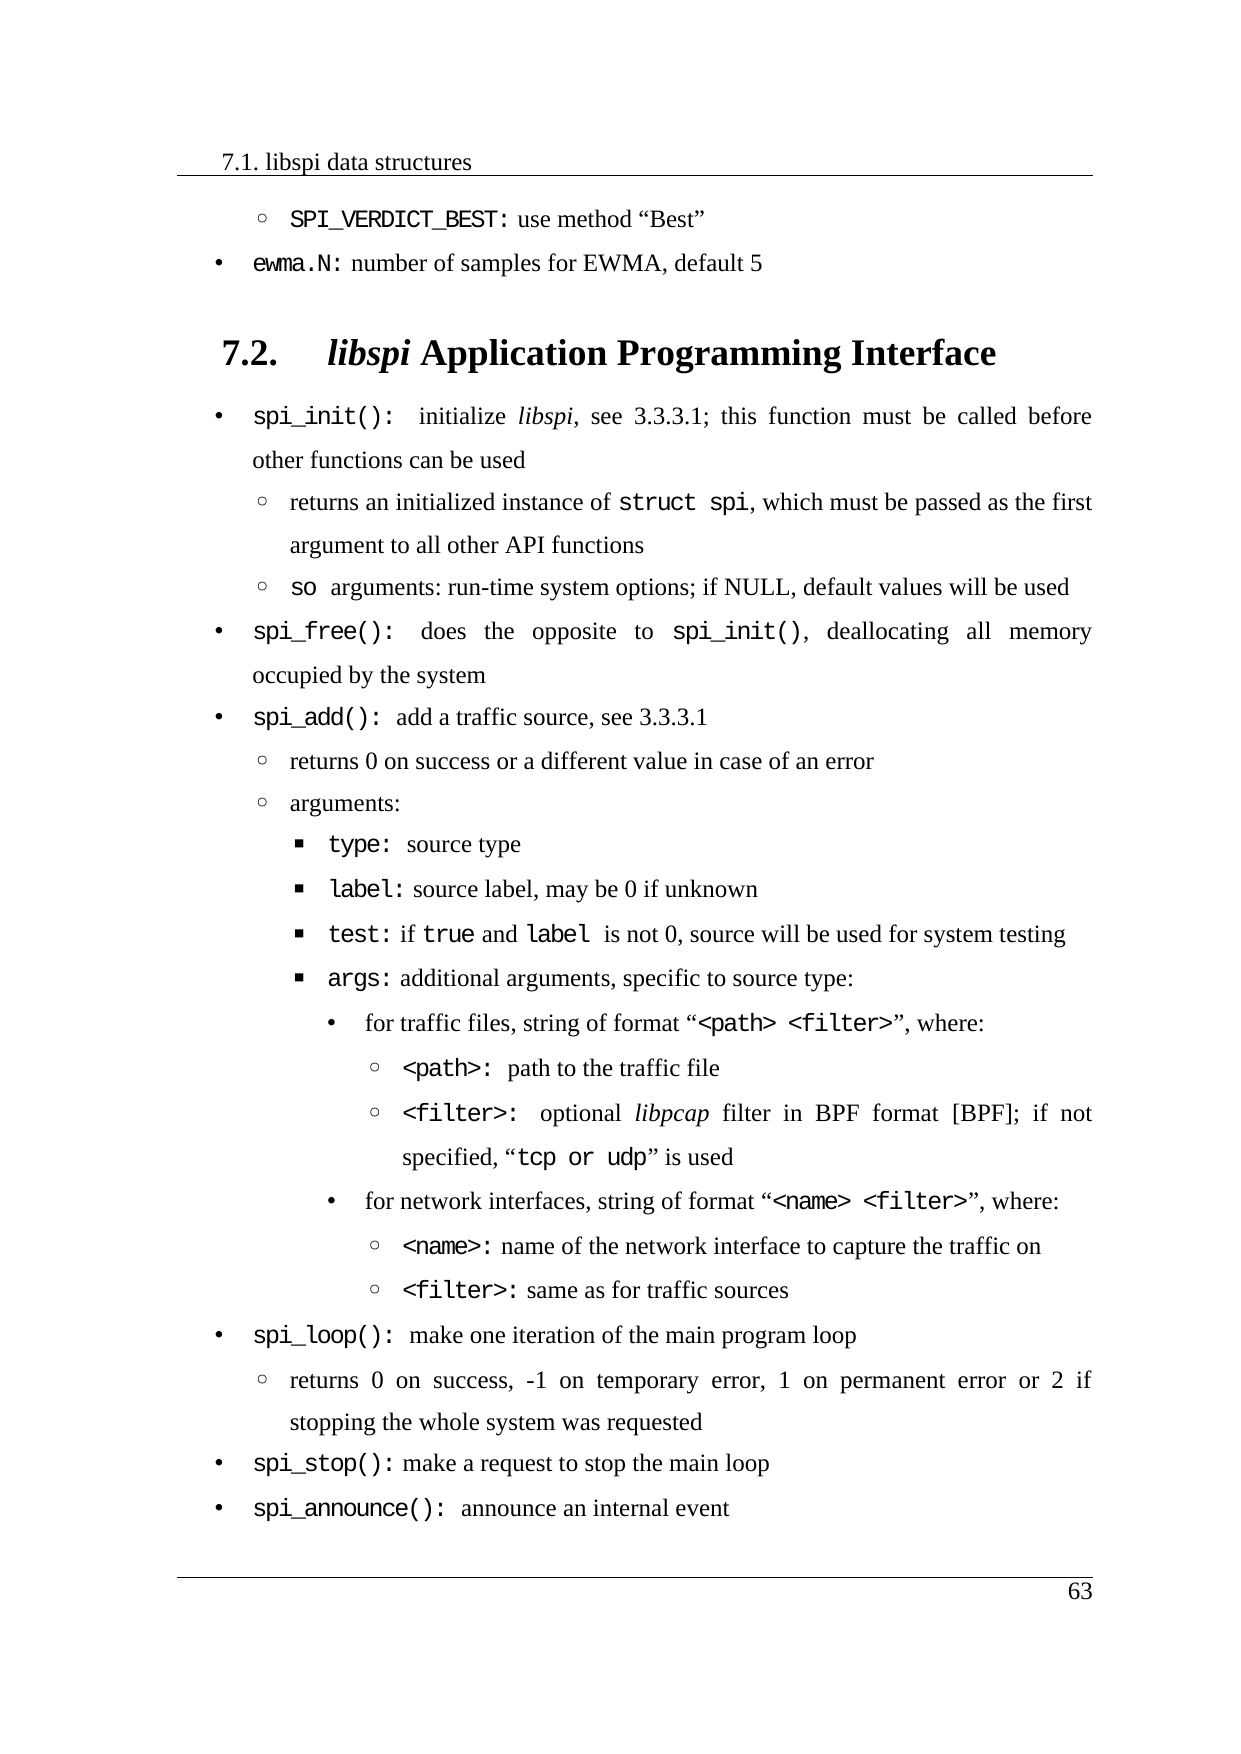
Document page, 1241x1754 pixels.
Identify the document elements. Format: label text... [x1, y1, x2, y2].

list ewma.N: number of samples for EWMA, default 5 [214, 249, 1093, 279]
list for network interfaces, string of format “<name> <filter>”, where: [327, 1187, 1093, 1217]
list arguments: [252, 789, 1093, 817]
list type: source type [289, 831, 1093, 860]
list <name>: name of the network interface to capture the traffic on [364, 1232, 1093, 1262]
list spi_add(): add a traffic source, see 3.3.3.1 [214, 703, 1093, 732]
list spi_free(): does the opposite to spi_init(), deallocating all memory occupied by the system [214, 617, 1093, 689]
list <path>: path to the traffic file [364, 1054, 1093, 1084]
list spi_announce(): announce an internal event [214, 1494, 1093, 1524]
list so arguments: run-time system options; if NULL, default values will be used [252, 573, 1093, 603]
list SPI_VERDICT_BEST: use method “Best” [252, 205, 1093, 235]
list spi_stop(): make a request to stop the main loop [214, 1449, 1093, 1479]
list returns 0 on success, -1 on temporary error, 1 on permanent error or 2 if stopping the whole system was requested [252, 1366, 1093, 1435]
subtitle libspi Application Programming Interface [177, 332, 1093, 373]
list label: source label, may be 0 if unknown [289, 875, 1093, 905]
list test: if true and label is not 0, source will be used for system testing [289, 920, 1093, 950]
list args: additional arguments, specific to source type: [289, 964, 1093, 994]
list for traffic files, string of format “<path> <filter>”, where: [327, 1009, 1093, 1039]
list returns an initialized instance of struct spi, which must be passed as the first argument to all other API functions [252, 488, 1093, 559]
list <filter>: optional libpcap filter in BPF format [BPF]; if not specified, “tcp or udp” is used [364, 1099, 1093, 1172]
list spi_init(): initialize libspi, see 3.3.3.1; this function must be called before other functions can be used [214, 402, 1093, 474]
list spi_loop(): make one iteration of the main program loop [214, 1321, 1093, 1351]
list <filter>: same as for traffic sources [364, 1277, 1093, 1306]
list returns 0 on success or a different value in case of an error [252, 747, 1093, 775]
